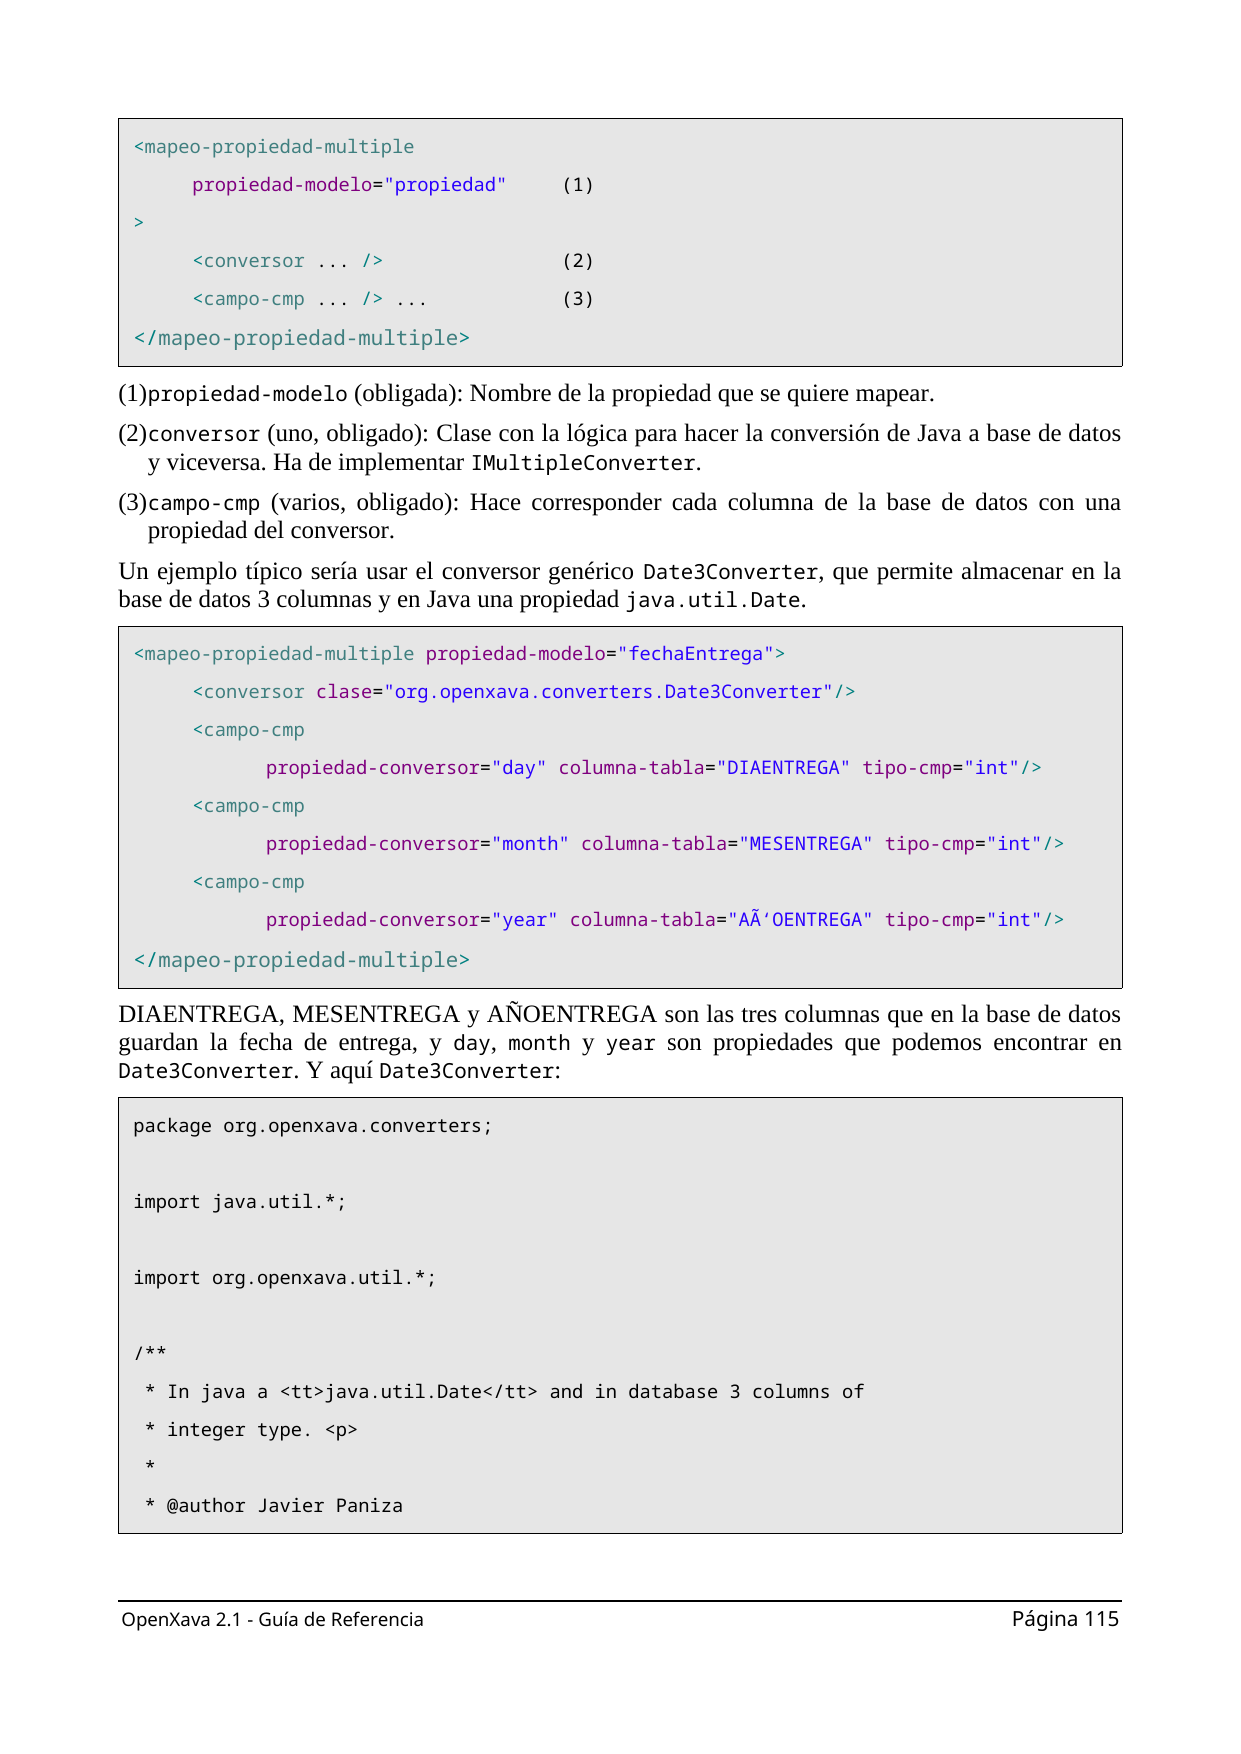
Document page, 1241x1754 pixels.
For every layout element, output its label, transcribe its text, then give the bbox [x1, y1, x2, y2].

list propiedad-modelo (obligada): Nombre de la propiedad que se quiere mapear. [118, 379, 1122, 407]
text <mapeo-propiedad-multiple propiedad-modelo="fechaEntrega"> [119, 627, 1122, 664]
text <conversor ... /> (2) [119, 232, 1122, 270]
text * [119, 1439, 1122, 1477]
text <campo-cmp [119, 854, 1122, 892]
text > [119, 194, 1122, 232]
text import org.openxava.util.*; [119, 1249, 1122, 1287]
text /** [119, 1325, 1122, 1363]
text </mapeo-propiedad-multiple> [119, 308, 1122, 366]
text <mapeo-propiedad-multiple [119, 119, 1122, 156]
list campo-cmp (varios, obligado): Hace corresponder cada columna de la base de datos con una propiedad del conversor. [118, 488, 1122, 544]
text * In java a <tt>java.util.Date</tt> and in database 3 columns of [119, 1363, 1122, 1401]
text propiedad-conversor="year" columna-tabla="AÃ‘OENTREGA" tipo-cmp="int"/> [119, 892, 1122, 930]
text </mapeo-propiedad-multiple> [119, 930, 1122, 988]
text * @author Javier Paniza [119, 1477, 1122, 1533]
text DIAENTREGA, MESENTREGA y AÑOENTREGA son las tres columnas que en la base de datos guardan la fecha de entrega, y day, month y year son propiedades que podemos encontrar en Date3Converter. Y aquí Date3Converter: [118, 1001, 1122, 1085]
text * integer type. <p> [119, 1401, 1122, 1439]
list conversor (uno, obligado): Clase con la lógica para hacer la conversión de Java a base de datos y viceversa. Ha de implementar IMultipleConverter. [118, 419, 1122, 476]
text Un ejemplo típico sería usar el conversor genérico Date3Converter, que permite almacenar en la base de datos 3 columnas y en Java una propiedad java.util.Date. [118, 557, 1122, 613]
text <campo-cmp [119, 778, 1122, 816]
text import java.util.*; [119, 1173, 1122, 1211]
text <campo-cmp [119, 702, 1122, 740]
text package org.openxava.converters; [119, 1098, 1122, 1135]
text propiedad-conversor="month" columna-tabla="MESENTREGA" tipo-cmp="int"/> [119, 816, 1122, 854]
text <campo-cmp ... /> ... (3) [119, 270, 1122, 308]
text propiedad-conversor="day" columna-tabla="DIAENTREGA" tipo-cmp="int"/> [119, 740, 1122, 778]
text propiedad-modelo="propiedad" (1) [119, 156, 1122, 194]
text <conversor clase="org.openxava.converters.Date3Converter"/> [119, 664, 1122, 702]
